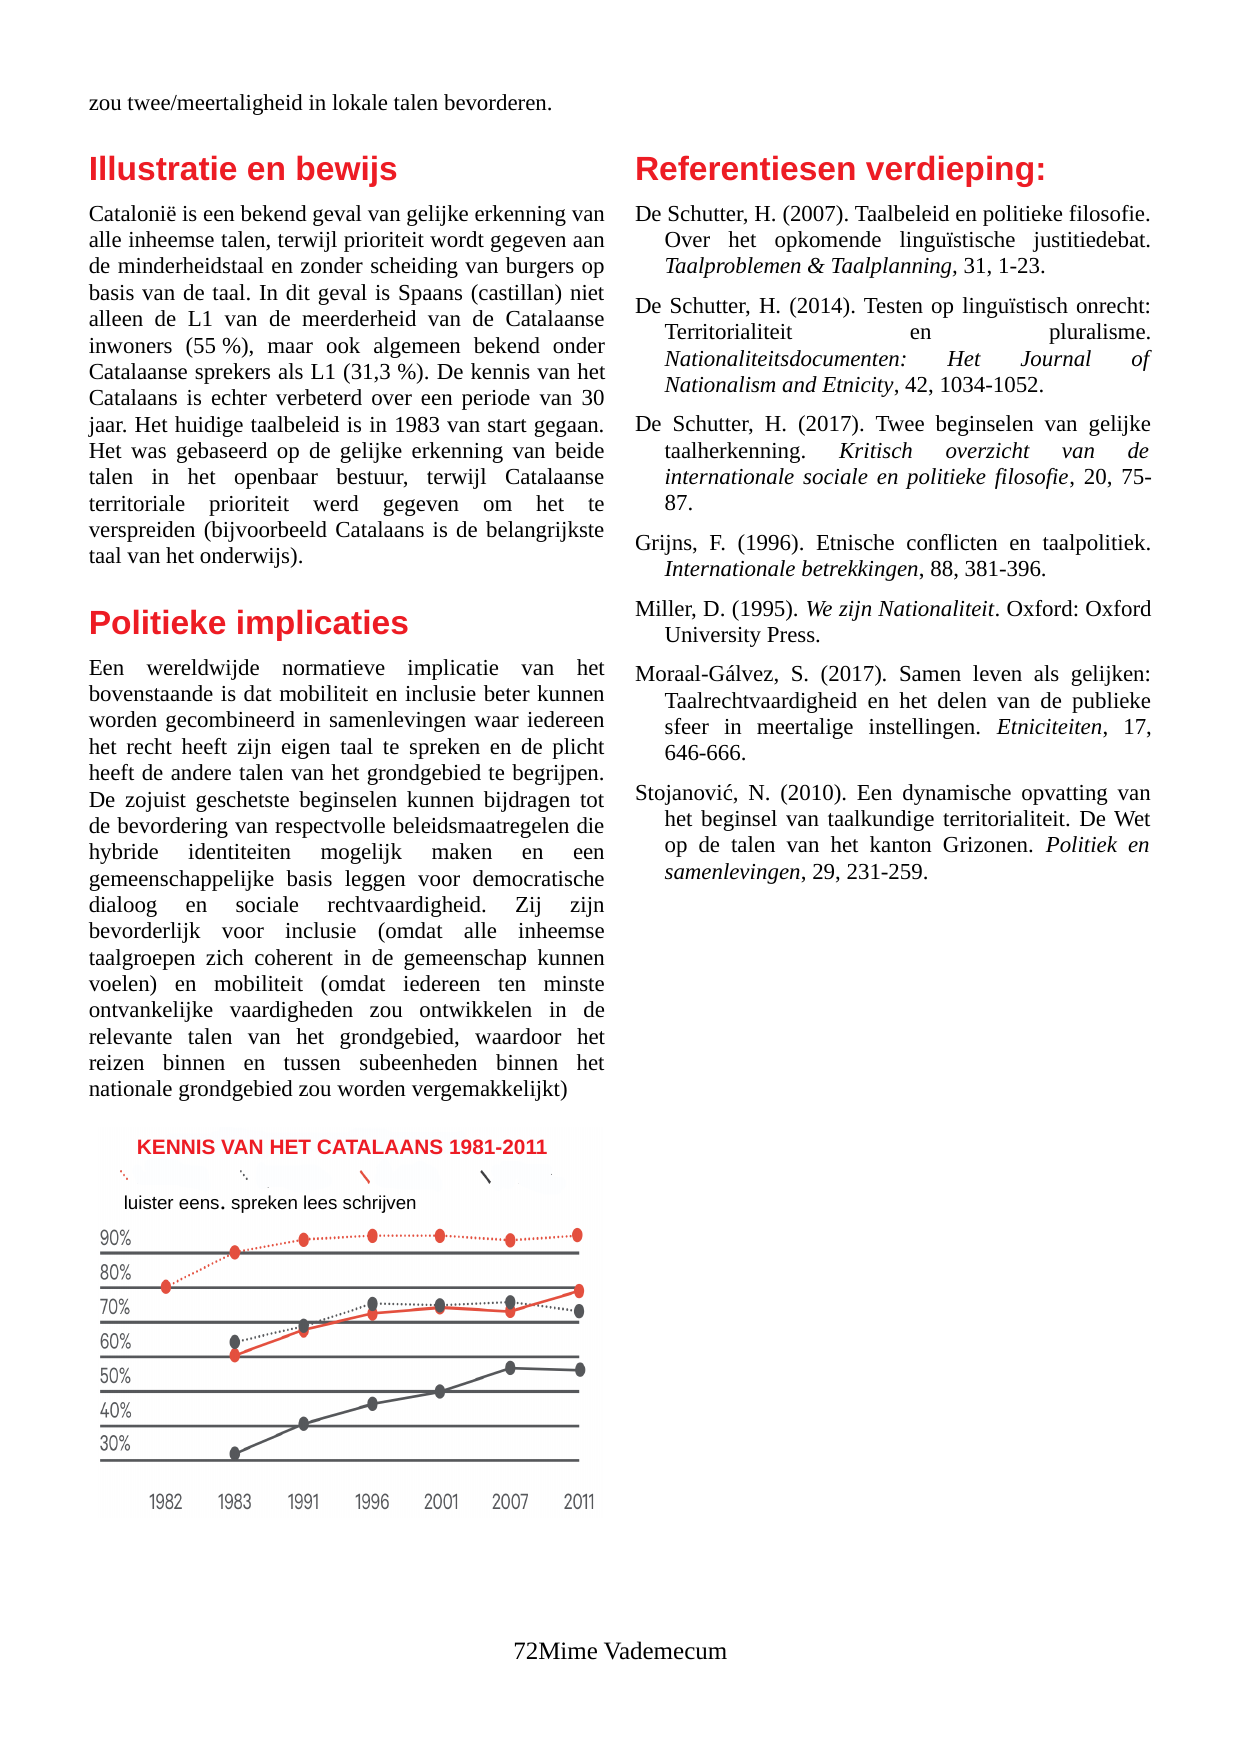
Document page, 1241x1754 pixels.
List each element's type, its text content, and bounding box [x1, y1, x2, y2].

text Stojanović, N. (2010). Een dynamische opvatting van het beginsel van taalkundige territorialiteit. De Wet op de talen van het kanton Grizonen. Politiek en samenlevingen, 29, 231-259. [635, 779, 1152, 884]
text Een wereldwijde normatieve implicatie van het bovenstaande is dat mobiliteit en inclusie beter kunnen worden gecombineerd in samenlevingen waar iedereen het recht heeft zijn eigen taal te spreken en de plicht heeft de andere talen van het grondgebied te begrijpen. De zojuist geschetste beginselen kunnen bijdragen tot de bevordering van respectvolle beleidsmaatregelen die hybride identiteiten mogelijk maken en een gemeenschappelijke basis leggen voor democratische dialoog en sociale rechtvaardigheid. Zij zijn bevorderlijk voor inclusie (omdat alle inheemse taalgroepen zich coherent in de gemeenschap kunnen voelen) en mobiliteit (omdat iedereen ten minste ontvankelijke vaardigheden zou ontwikkelen in de relevante talen van het grondgebied, waardoor het reizen binnen en tussen subeenheden binnen het nationale grondgebied zou worden vergemakkelijkt) [88, 654, 605, 1102]
text De Schutter, H. (2007). Taalbeleid en politieke filosofie. Over het opkomende linguïstische justitiedebat. Taalproblemen & Taalplanning, 31, 1-23. [635, 200, 1152, 279]
subtitle Politieke implicaties [88, 603, 605, 641]
text Grijns, F. (1996). Etnische conflicten en taalpolitiek. Internationale betrekkingen, 88, 381-396. [635, 529, 1152, 582]
text Catalonië is een bekend geval van gelijke erkenning van alle inheemse talen, terwijl prioriteit wordt gegeven aan de minderheidstaal en zonder scheiding van burgers op basis van de taal. In dit geval is Spaans (castillan) niet alleen de L1 van de meerderheid van de Catalaanse inwoners (55 %), maar ook algemeen bekend onder Catalaanse sprekers als L1 (31,3 %). De kennis van het Catalaans is echter verbeterd over een periode van 30 jaar. Het huidige taalbeleid is in 1983 van start gegaan. Het was gebaseerd op de gelijke erkenning van beide talen in het openbaar bestuur, terwijl Catalaanse territoriale prioriteit werd gegeven om het te verspreiden (bijvoorbeeld Catalaans is de belangrijkste taal van het onderwijs). [88, 200, 605, 569]
picture [97, 1127, 603, 1518]
text zou twee/meertaligheid in lokale talen bevorderen. [88, 88, 605, 115]
subtitle Referentiesen verdieping: [635, 149, 1152, 187]
text De Schutter, H. (2017). Twee beginselen van gelijke taalherkenning. Kritisch overzicht van de internationale sociale en politieke filosofie, 20, 75-87. [635, 410, 1152, 516]
text Moraal-Gálvez, S. (2017). Samen leven als gelijken: Taalrechtvaardigheid en het delen van de publieke sfeer in meertalige instellingen. Etniciteiten, 17, 646-666. [635, 660, 1152, 766]
text De Schutter, H. (2014). Testen op linguïstisch onrecht: Territorialiteit en pluralisme. Nationaliteitsdocumenten: Het Journal of Nationalism and Etnicity, 42, 1034-1052. [635, 292, 1152, 397]
subtitle Illustratie en bewijs [88, 149, 605, 187]
text Miller, D. (1995). We zijn Nationaliteit. Oxford: Oxford University Press. [635, 594, 1152, 647]
